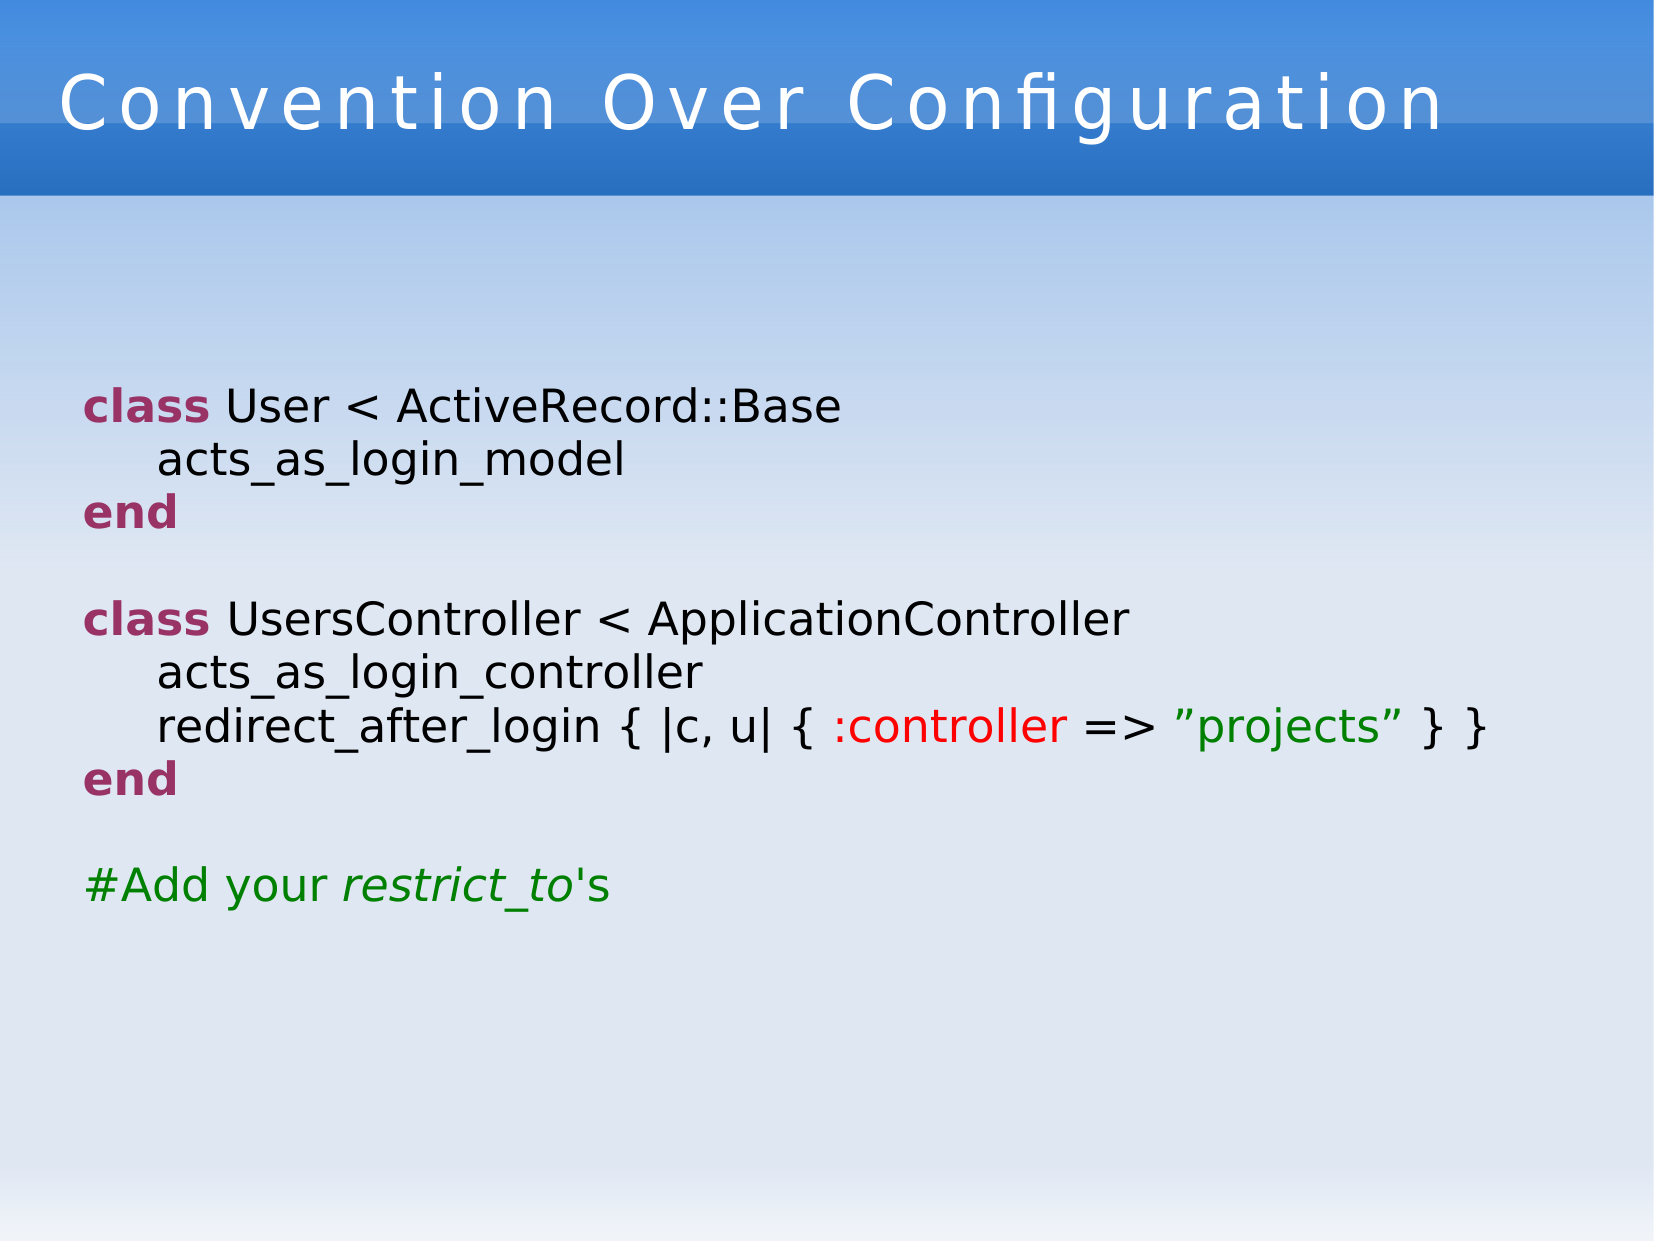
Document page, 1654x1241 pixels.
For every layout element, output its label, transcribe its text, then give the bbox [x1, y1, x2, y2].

picture [0, 0, 1654, 1241]
title Convention Over Configuration [59, 36, 1576, 171]
subtitle class User < ActiveRecord::Base acts_as_login_model end class UsersController < ApplicationController acts_as_login_controller redirect_after_login { |c, u| { :controller => ”projects” } } end #Add your restrict_to's [82, 297, 1571, 1102]
